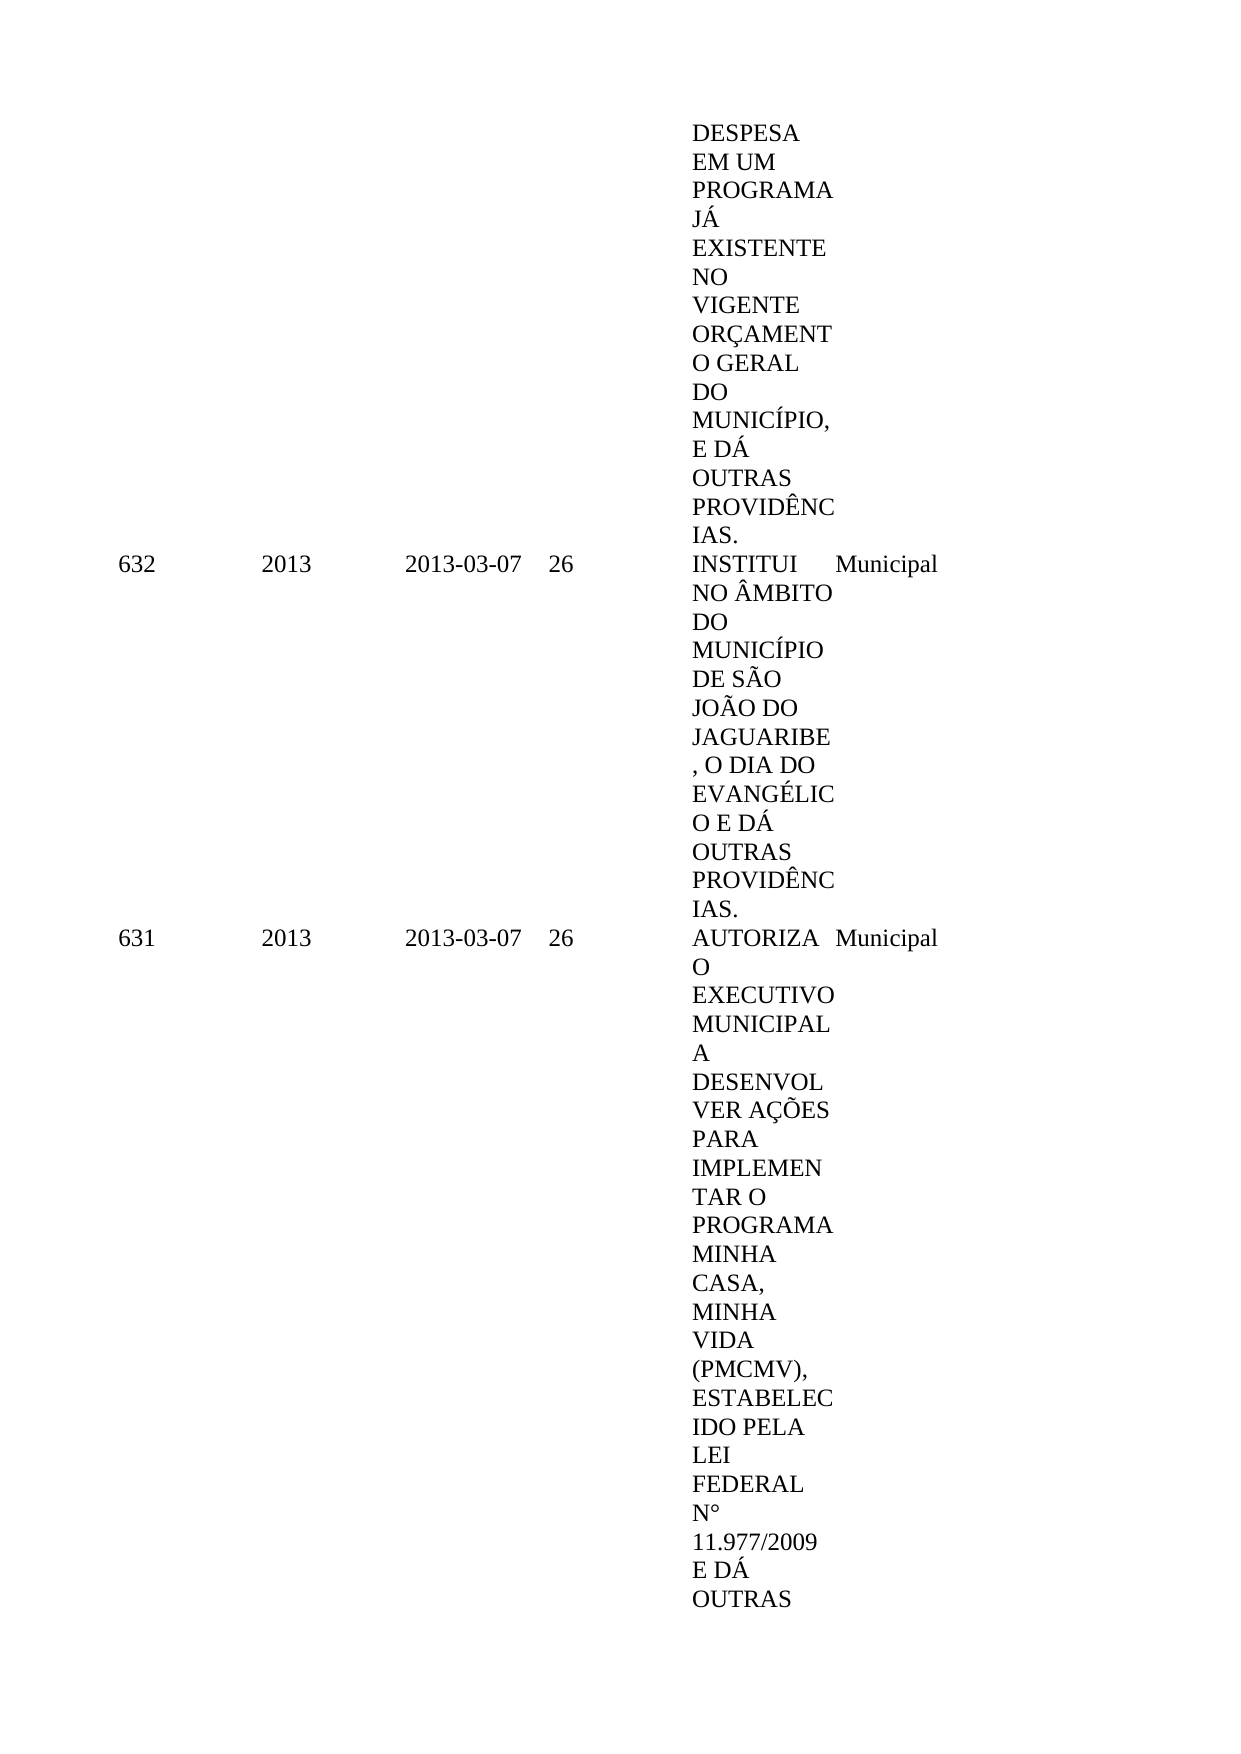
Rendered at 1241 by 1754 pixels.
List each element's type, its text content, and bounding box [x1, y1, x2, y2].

table_cell 631 [118, 923, 261, 1613]
table_cell Municipal [835, 923, 979, 1613]
table_cell [979, 923, 1122, 1613]
table_cell [979, 549, 1122, 923]
table_cell AUTORIZA O EXECUTIVO MUNICIPAL A DESENVOLVER AÇÕES PARA IMPLEMENTAR O PROGRAMA MINHA CASA, MINHA VIDA (PMCMV), ESTABELECIDO PELA LEI FEDERAL N° 11.977/2009 E DÁ OUTRAS [692, 923, 835, 1613]
table_cell DESPESA EM UM PROGRAMA JÁ EXISTENTE NO VIGENTE ORÇAMENTO GERAL DO MUNICÍPIO, E DÁ OUTRAS PROVIDÊNCIAS. [692, 118, 835, 549]
table_cell 2013-03-07 [405, 923, 548, 1613]
table_cell 26 [548, 549, 692, 923]
table_cell 26 [548, 923, 692, 1613]
table_cell [405, 118, 548, 549]
table_cell [979, 118, 1122, 549]
table_cell 2013-03-07 [405, 549, 548, 923]
table_cell 2013 [261, 549, 405, 923]
table_cell Municipal [835, 549, 979, 923]
table_cell [118, 118, 261, 549]
table_cell [835, 118, 979, 549]
table_cell [548, 118, 692, 549]
table_cell 632 [118, 549, 261, 923]
table_cell 2013 [261, 923, 405, 1613]
table_cell [261, 118, 405, 549]
table_cell INSTITUI NO ÂMBITO DO MUNICÍPIO DE SÃO JOÃO DO JAGUARIBE, O DIA DO EVANGÉLICO E DÁ OUTRAS PROVIDÊNCIAS. [692, 549, 835, 923]
